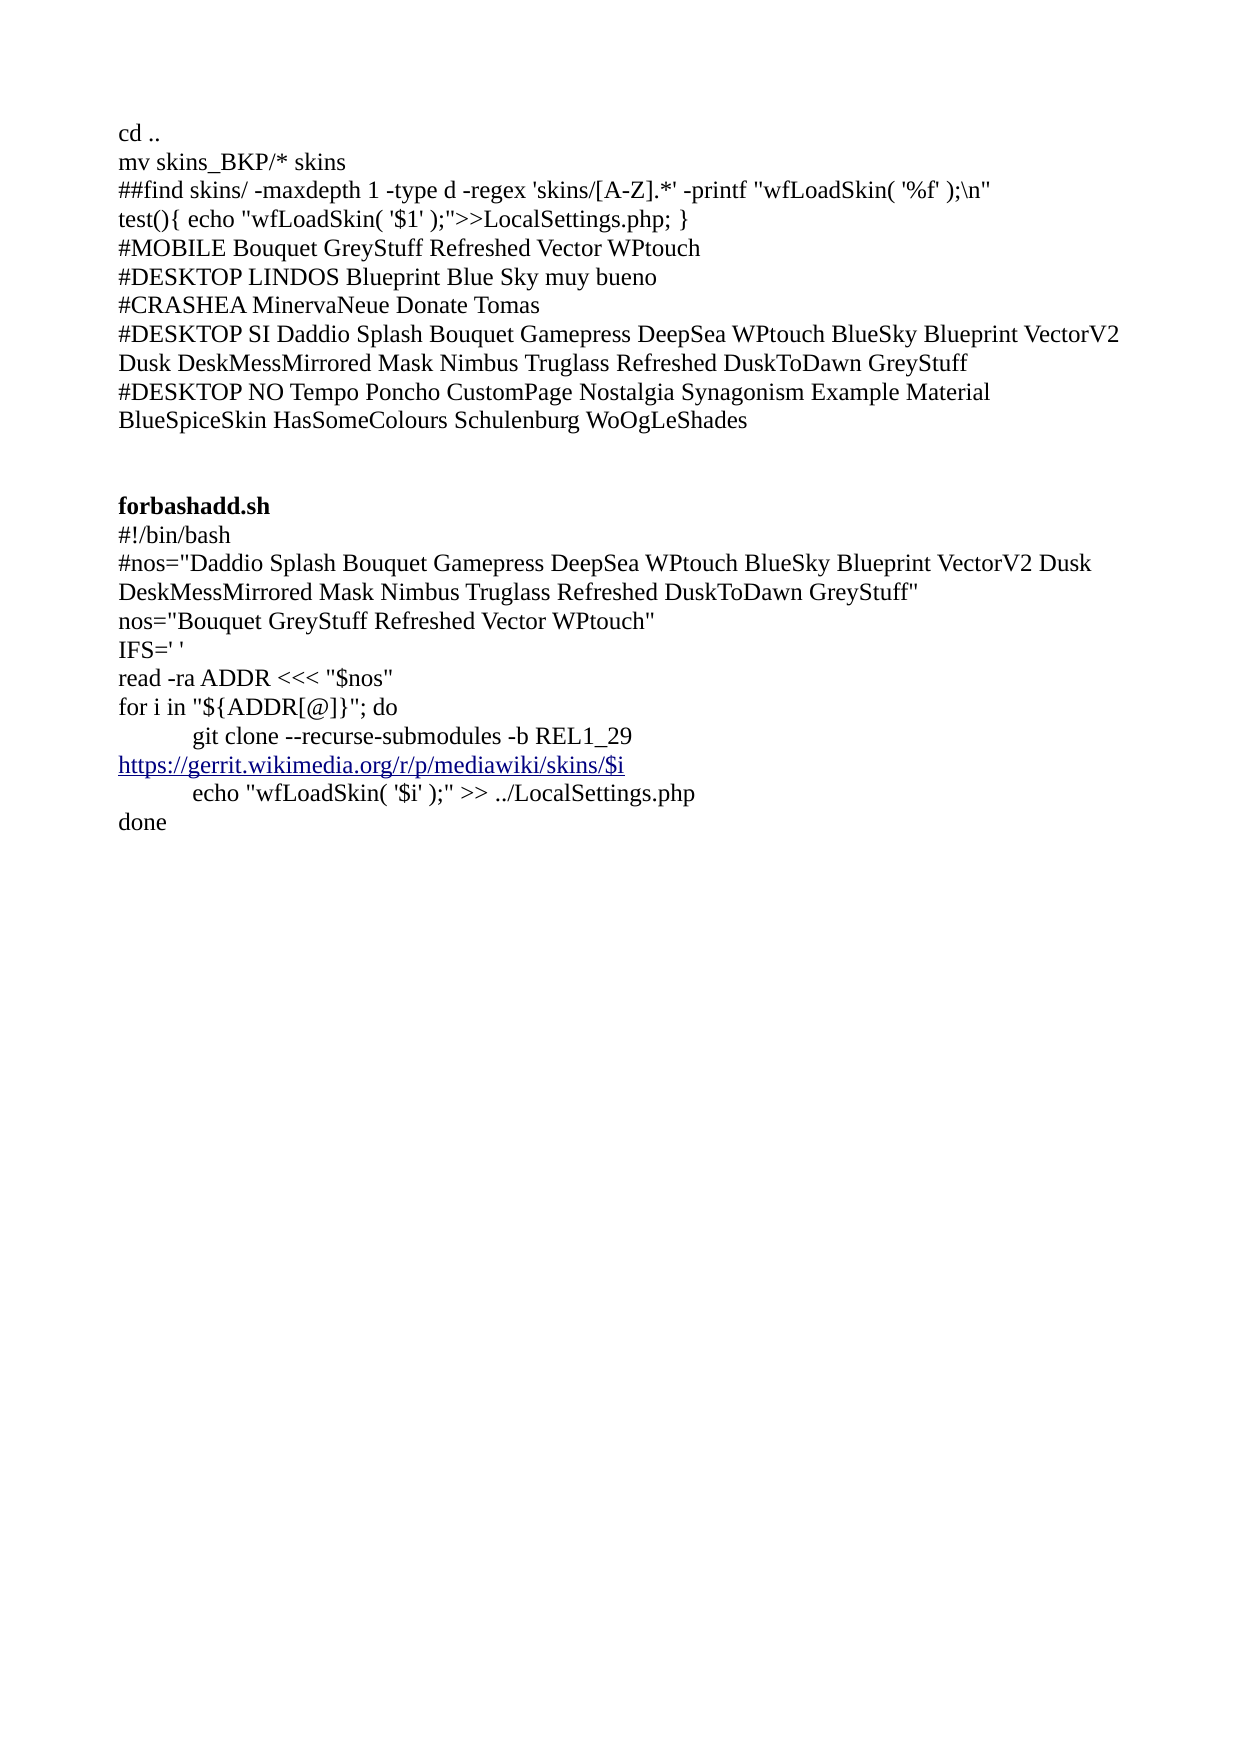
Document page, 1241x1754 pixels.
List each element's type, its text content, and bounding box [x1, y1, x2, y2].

text #DESKTOP SI Daddio Splash Bouquet Gamepress DeepSea WPtouch BlueSky Blueprint VectorV2 Dusk DeskMessMirrored Mask Nimbus Truglass Refreshed DuskToDawn GreyStuff [118, 319, 1122, 377]
text for i in "${ADDR[@]}"; do [118, 692, 1122, 721]
text ##find skins/ -maxdepth 1 -type d -regex 'skins/[A-Z].*' -printf "wfLoadSkin( '%f' );\n" [118, 176, 1122, 204]
text #DESKTOP NO Tempo Poncho CustomPage Nostalgia Synagonism Example Material BlueSpiceSkin HasSomeColours Schulenburg WoOgLeShades [118, 377, 1122, 434]
text done [118, 807, 1122, 836]
text #MOBILE Bouquet GreyStuff Refreshed Vector WPtouch [118, 233, 1122, 262]
text test(){ echo "wfLoadSkin( '$1' );">>LocalSettings.php; } [118, 204, 1122, 233]
text IFS=' ' [118, 635, 1122, 663]
text forbashadd.sh [118, 491, 1122, 520]
text #DESKTOP LINDOS Blueprint Blue Sky muy bueno [118, 262, 1122, 291]
text read -ra ADDR <<< "$nos" [118, 663, 1122, 692]
text git clone --recurse-submodules -b REL1_29 https://gerrit.wikimedia.org/r/p/mediawiki/skins/$i [118, 721, 1122, 778]
text mv skins_BKP/* skins [118, 147, 1122, 176]
text #CRASHEA MinervaNeue Donate Tomas [118, 291, 1122, 319]
text #!/bin/bash [118, 520, 1122, 548]
text cd .. [118, 118, 1122, 147]
text echo "wfLoadSkin( '$i' );" >> ../LocalSettings.php [118, 778, 1122, 807]
text nos="Bouquet GreyStuff Refreshed Vector WPtouch" [118, 606, 1122, 635]
text #nos="Daddio Splash Bouquet Gamepress DeepSea WPtouch BlueSky Blueprint VectorV2 Dusk DeskMessMirrored Mask Nimbus Truglass Refreshed DuskToDawn GreyStuff" [118, 548, 1122, 606]
